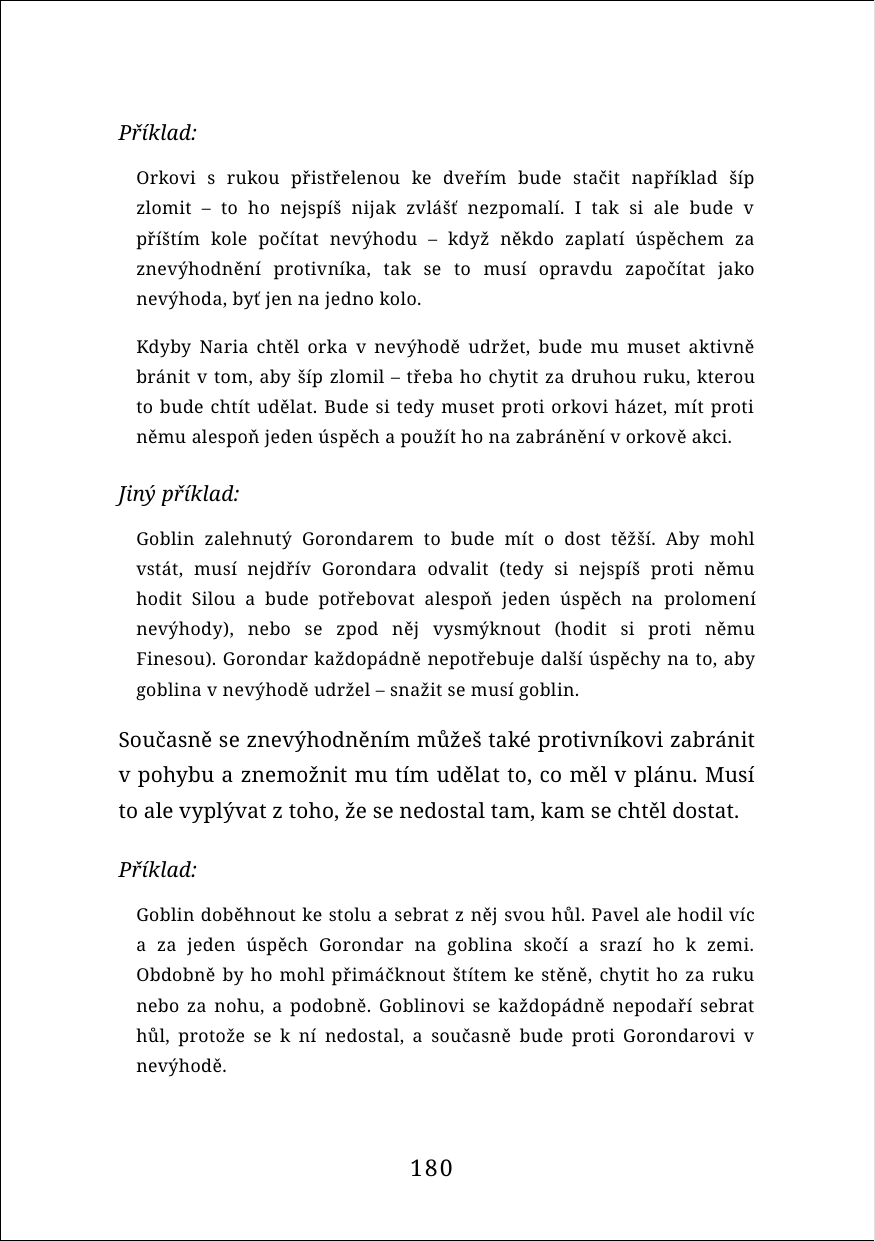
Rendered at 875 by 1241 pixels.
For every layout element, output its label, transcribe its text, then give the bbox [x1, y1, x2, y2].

text Současně se znevýhodněním můžeš také protivníkovi zabránit v pohybu a znemožnit mu tím udělat to, co měl v plánu. Musí to ale vyplývat z toho, že se nedostal tam, kam se chtěl dostat. [118, 725, 756, 824]
text Jiný příklad: [118, 479, 756, 507]
text Příklad: [118, 118, 756, 147]
text Orkovi s rukou přistřelenou ke dveřím bude stačit například šíp zlomit – to ho nejspíš nijak zvlášť nezpomalí. I tak si ale bude v příštím kole počítat nevýhodu – když někdo zaplatí úspěchem za znevýhodnění protivníka, tak se to musí opravdu započítat jako nevýhoda, byť jen na jedno kolo. [136, 166, 756, 311]
text Goblin doběhnout ke stolu a sebrat z něj svou hůl. Pavel ale hodil víc a za jeden úspěch Gorondar na goblina skočí a srazí ho k zemi. Obdobně by ho mohl přimáčknout štítem ke stěně, chytit ho za ruku nebo za nohu, a podobně. Goblinovi se každopádně nepodaří sebrat hůl, protože se k ní nedostal, a současně bude proti Gorondarovi v nevýhodě. [136, 902, 756, 1078]
text Příklad: [118, 855, 756, 884]
text Goblin zalehnutý Gorondarem to bude mít o dost těžší. Aby mohl vstát, musí nejdřív Gorondara odvalit (tedy si nejspíš proti němu hodit Silou a bude potřebovat alespoň jeden úspěch na prolomení nevýhody), nebo se zpod něj vysmýknout (hodit si proti němu Finesou). Gorondar každopádně nepotřebuje další úspěchy na to, aby goblina v nevýhodě udržel – snažit se musí goblin. [136, 526, 756, 701]
text Kdyby Naria chtěl orka v nevýhodě udržet, bude mu muset aktivně bránit v tom, aby šíp zlomil – třeba ho chytit za druhou ruku, kterou to bude chtít udělat. Bude si tedy muset proti orkovi házet, mít proti němu alespoň jeden úspěch a použít ho na zabránění v orkově akci. [136, 334, 756, 449]
